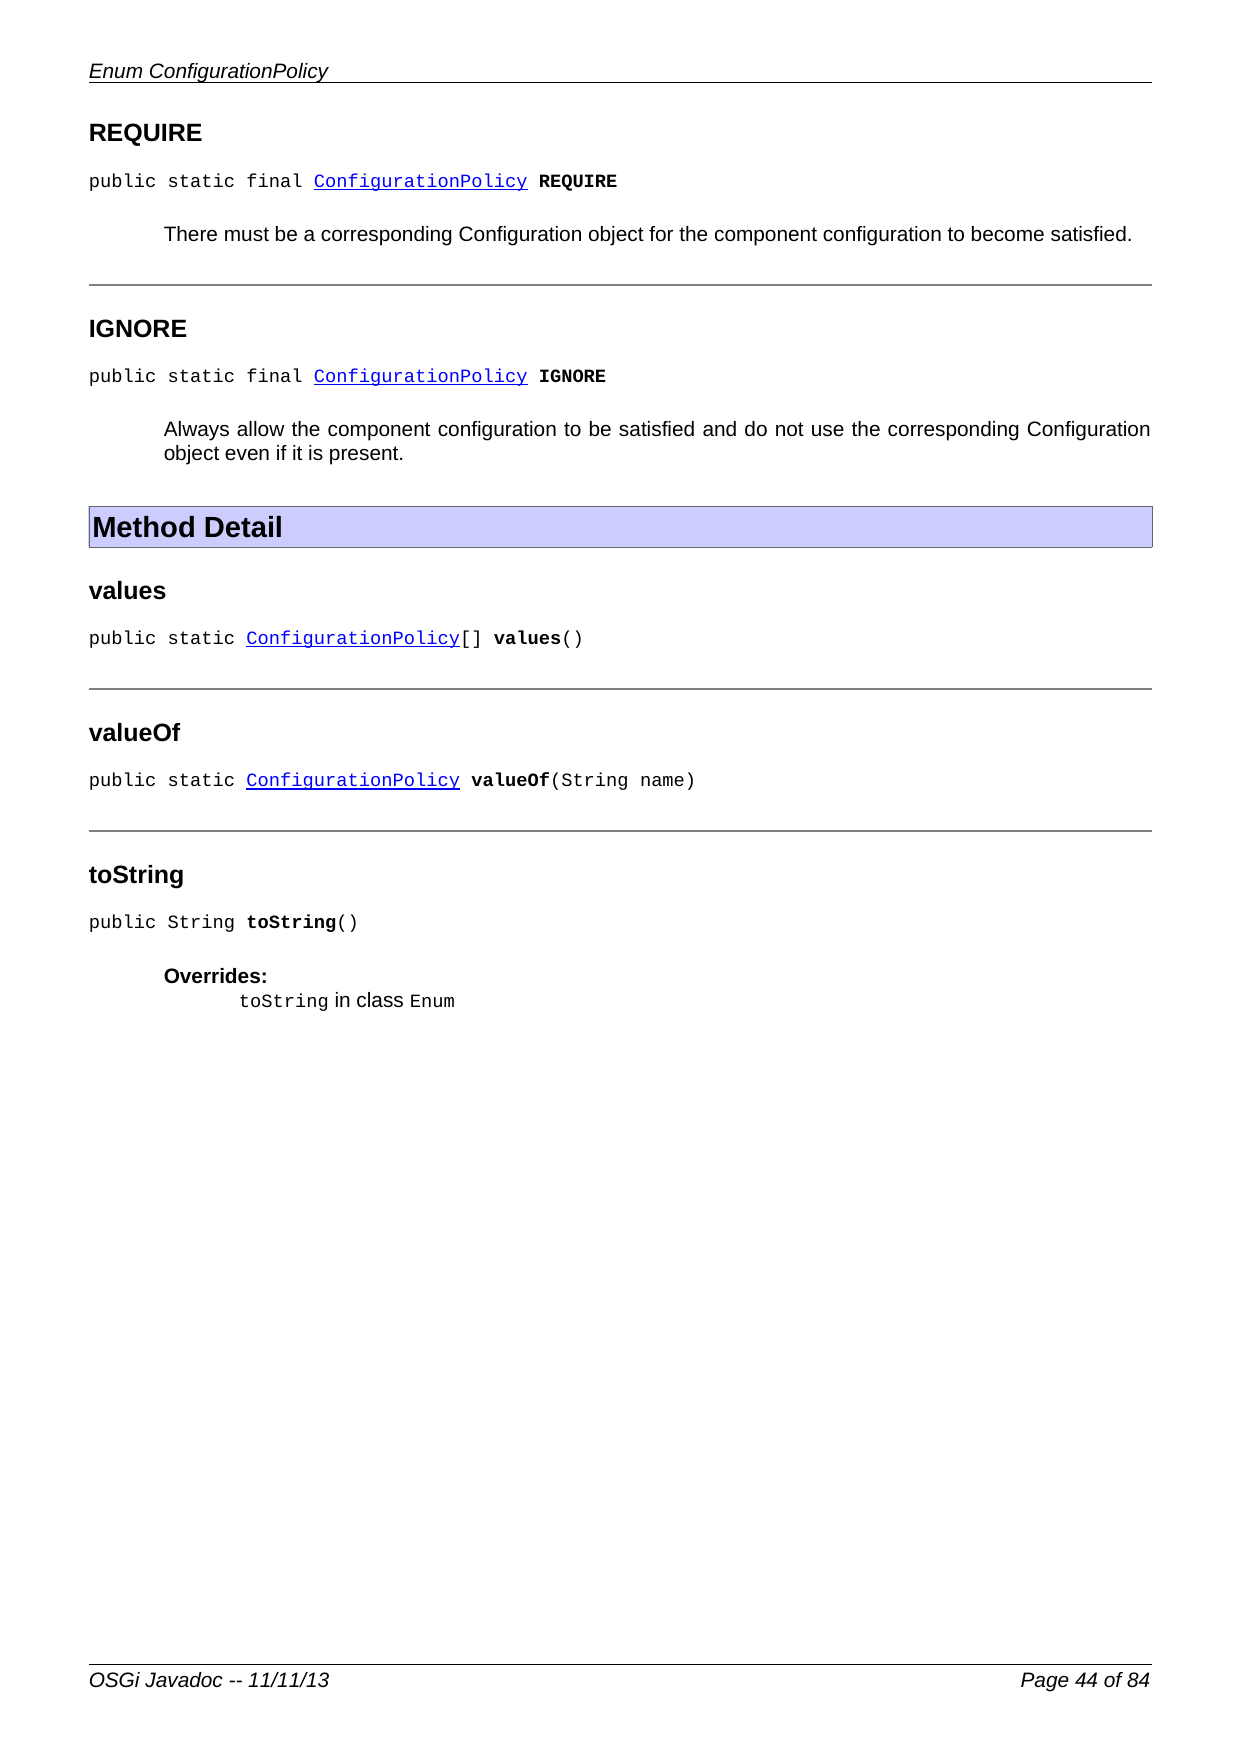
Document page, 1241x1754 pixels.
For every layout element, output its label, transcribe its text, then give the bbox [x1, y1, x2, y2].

subtitle Method Detail [90, 507, 1152, 547]
text public static final ConfigurationPolicy IGNORE [88, 367, 1152, 388]
subtitle valueOf [88, 718, 1152, 747]
subtitle toString [88, 860, 1152, 889]
text toString in class Enum [238, 988, 1152, 1013]
text public String toString() [88, 913, 1152, 934]
text There must be a corresponding Configuration object for the component configuration to become satisfied. [163, 222, 1152, 246]
text public static ConfigurationPolicy valueOf(String name) [88, 771, 1152, 792]
text Always allow the component configuration to be satisfied and do not use the corresponding Configuration object even if it is present. [163, 417, 1152, 465]
subtitle values [88, 576, 1152, 604]
text Overrides: [163, 964, 1152, 988]
subtitle IGNORE [88, 314, 1152, 343]
subtitle REQUIRE [88, 118, 1152, 147]
text public static final ConfigurationPolicy REQUIRE [88, 171, 1152, 193]
text public static ConfigurationPolicy[] values() [88, 628, 1152, 650]
